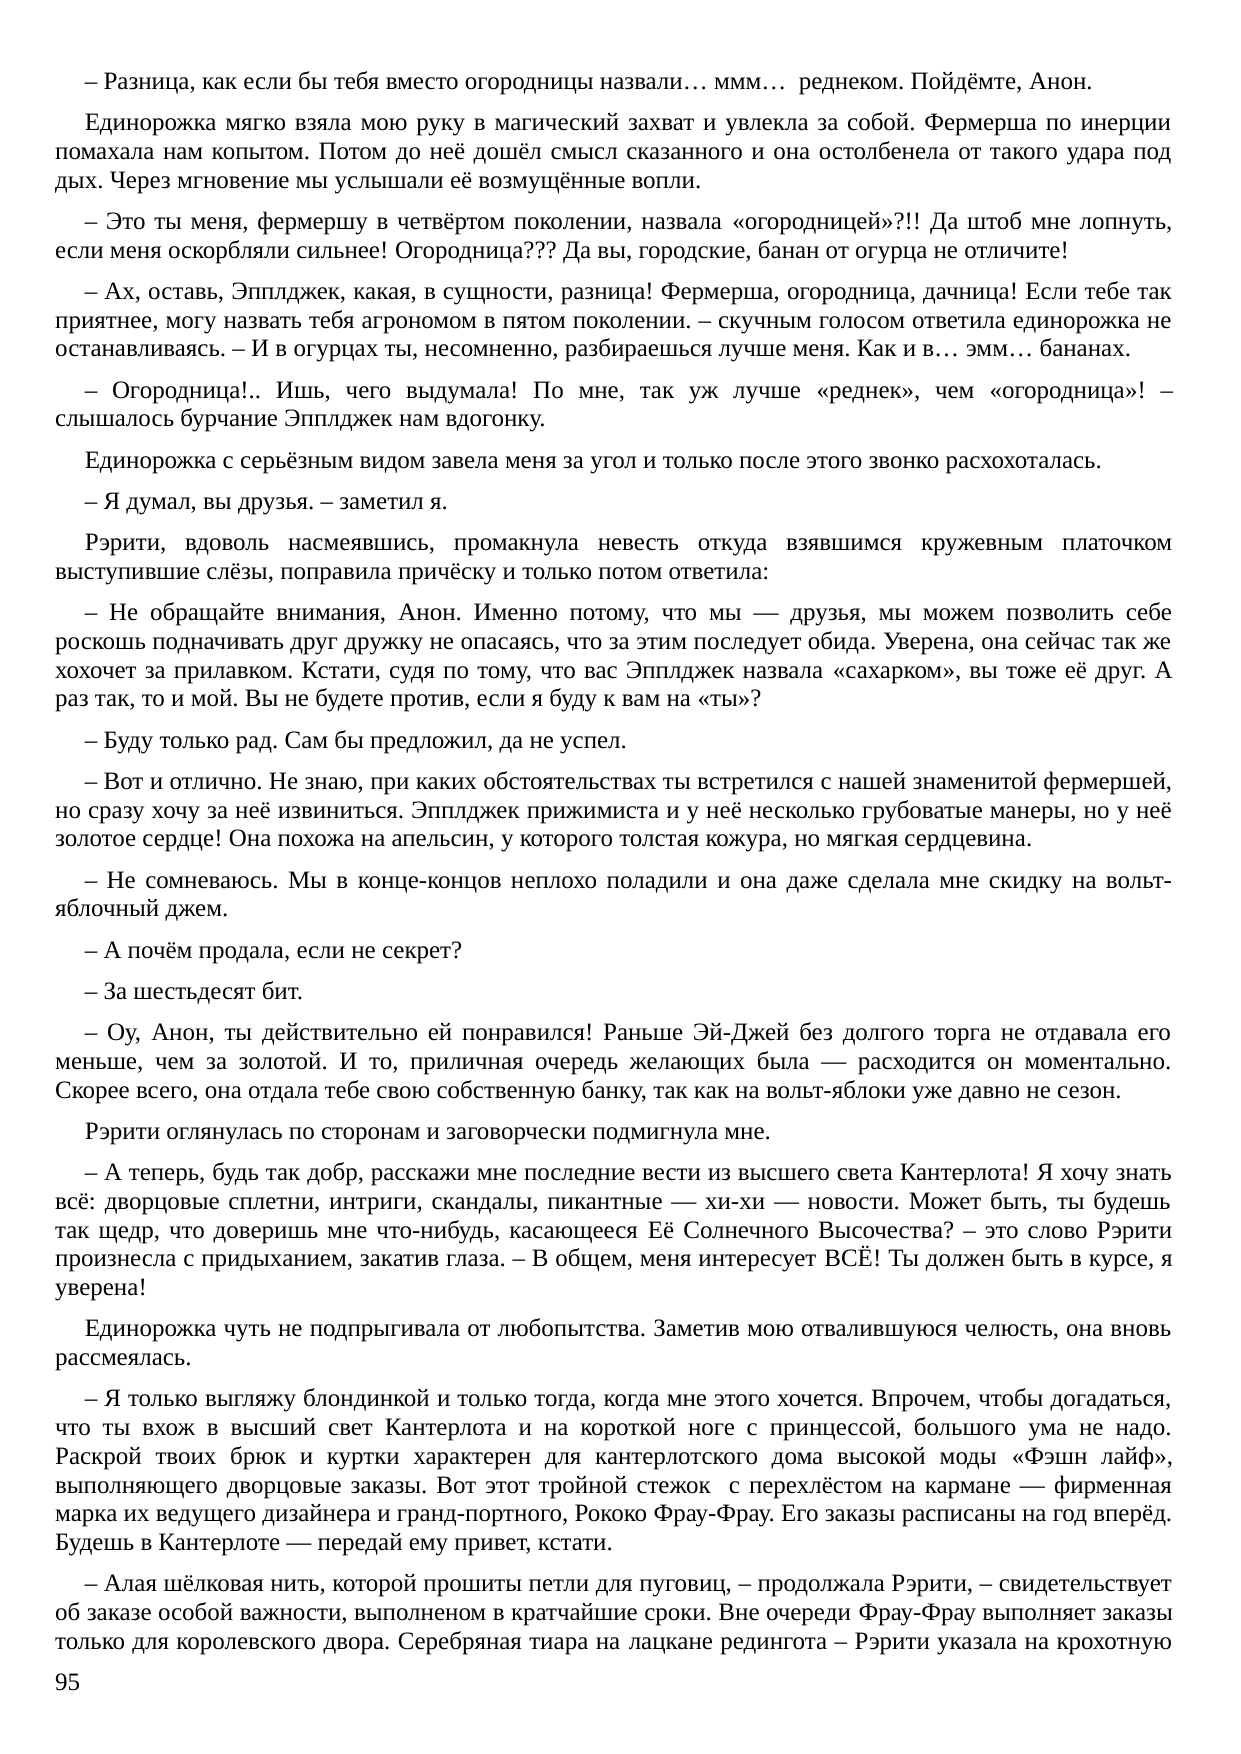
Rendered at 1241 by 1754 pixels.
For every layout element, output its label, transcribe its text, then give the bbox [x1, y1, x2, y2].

text – Я только выгляжу блондинкой и только тогда, когда мне этого хочется. Впрочем, чтобы догадаться, что ты вхож в высший свет Кантерлота и на короткой ноге с принцессой, большого ума не надо. Раскрой твоих брюк и куртки характерен для кантерлотского дома высокой моды «Фэшн лайф», выполняющего дворцовые заказы. Вот этот тройной стежок с перехлёстом на кармане — фирменная марка их ведущего дизайнера и гранд-портного, Рококо Фрау-Фрау. Его заказы расписаны на год вперёд. Будешь в Кантерлоте — передай ему привет, кстати. [55, 1383, 1173, 1556]
text – Ах, оставь, Эпплджек, какая, в сущности, разница! Фермерша, огородница, дачница! Если тебе так приятнее, могу назвать тебя агрономом в пятом поколении. – скучным голосом ответила единорожка не останавливаясь. – И в огурцах ты, несомненно, разбираешься лучше меня. Как и в… эмм… бананах. [55, 276, 1173, 362]
text Единорожка с серьёзным видом завела меня за угол и только после этого звонко расхохоталась. [55, 445, 1173, 473]
text – Не сомневаюсь. Мы в конце-концов неплохо поладили и она даже сделала мне скидку на вольт-яблочный джем. [55, 865, 1173, 922]
text – Я думал, вы друзья. – заметил я. [55, 486, 1173, 515]
text – Алая шёлковая нить, которой прошиты петли для пуговиц, – продолжала Рэрити, – свидетельствует об заказе особой важности, выполненом в кратчайшие сроки. Вне очереди Фрау-Фрау выполняет заказы только для королевского двора. Серебряная тиара на лацкане редингота – Рэрити указала на крохотную [55, 1568, 1173, 1655]
text – Разница, как если бы тебя вместо огородницы назвали… ммм… реднеком. Пойдёмте, Анон. [55, 66, 1173, 95]
text – За шестьдесят бит. [55, 976, 1173, 1005]
text – Не обращайте внимания, Анон. Именно потому, что мы — друзья, мы можем позволить себе роскошь подначивать друг дружку не опасаясь, что за этим последует обида. Уверена, она сейчас так же хохочет за прилавком. Кстати, судя по тому, что вас Эпплджек назвала «сахарком», вы тоже её друг. А раз так, то и мой. Вы не будете против, если я буду к вам на «ты»? [55, 597, 1173, 712]
text Единорожка мягко взяла мою руку в магический захват и увлекла за собой. Фермерша по инерции помахала нам копытом. Потом до неё дошёл смысл сказанного и она остолбенела от такого удара под дых. Через мгновение мы услышали её возмущённые вопли. [55, 107, 1173, 193]
text – Оу, Анон, ты действительно ей понравился! Раньше Эй-Джей без долгого торга не отдавала его меньше, чем за золотой. И то, приличная очередь желающих была — расходится он моментально. Скорее всего, она отдала тебе свою собственную банку, так как на вольт-яблоки уже давно не сезон. [55, 1017, 1173, 1103]
text – А почём продала, если не секрет? [55, 935, 1173, 963]
text Рэрити оглянулась по сторонам и заговорчески подмигнула мне. [55, 1116, 1173, 1145]
text – Огородница!.. Ишь, чего выдумала! По мне, так уж лучше «реднек», чем «огородница»! – слышалось бурчание Эпплджек нам вдогонку. [55, 375, 1173, 432]
text Рэрити, вдоволь насмеявшись, промакнула невесть откуда взявшимся кружевным платочком выступившие слёзы, поправила причёску и только потом ответила: [55, 527, 1173, 585]
text Единорожка чуть не подпрыгивала от любопытства. Заметив мою отвалившуюся челюсть, она вновь рассмеялась. [55, 1313, 1173, 1371]
text – Это ты меня, фермершу в четвёртом поколении, назвала «огородницей»?!! Да штоб мне лопнуть, если меня оскорбляли сильнее! Огородница??? Да вы, городские, банан от огурца не отличите! [55, 206, 1173, 263]
text – А теперь, будь так добр, расскажи мне последние вести из высшего света Кантерлота! Я хочу знать всё: дворцовые сплетни, интриги, скандалы, пикантные — хи-хи — новости. Может быть, ты будешь так щедр, что доверишь мне что-нибудь, касающееся Её Солнечного Высочества? – это слово Рэрити произнесла с придыханием, закатив глаза. – В общем, меня интересует ВСЁ! Ты должен быть в курсе, я уверена! [55, 1157, 1173, 1301]
text – Буду только рад. Сам бы предложил, да не успел. [55, 725, 1173, 753]
text – Вот и отлично. Не знаю, при каких обстоятельствах ты встретился с нашей знаменитой фермершей, но сразу хочу за неё извиниться. Эпплджек прижимиста и у неё несколько грубоватые манеры, но у неё золотое сердце! Она похожа на апельсин, у которого толстая кожура, но мягкая сердцевина. [55, 766, 1173, 852]
